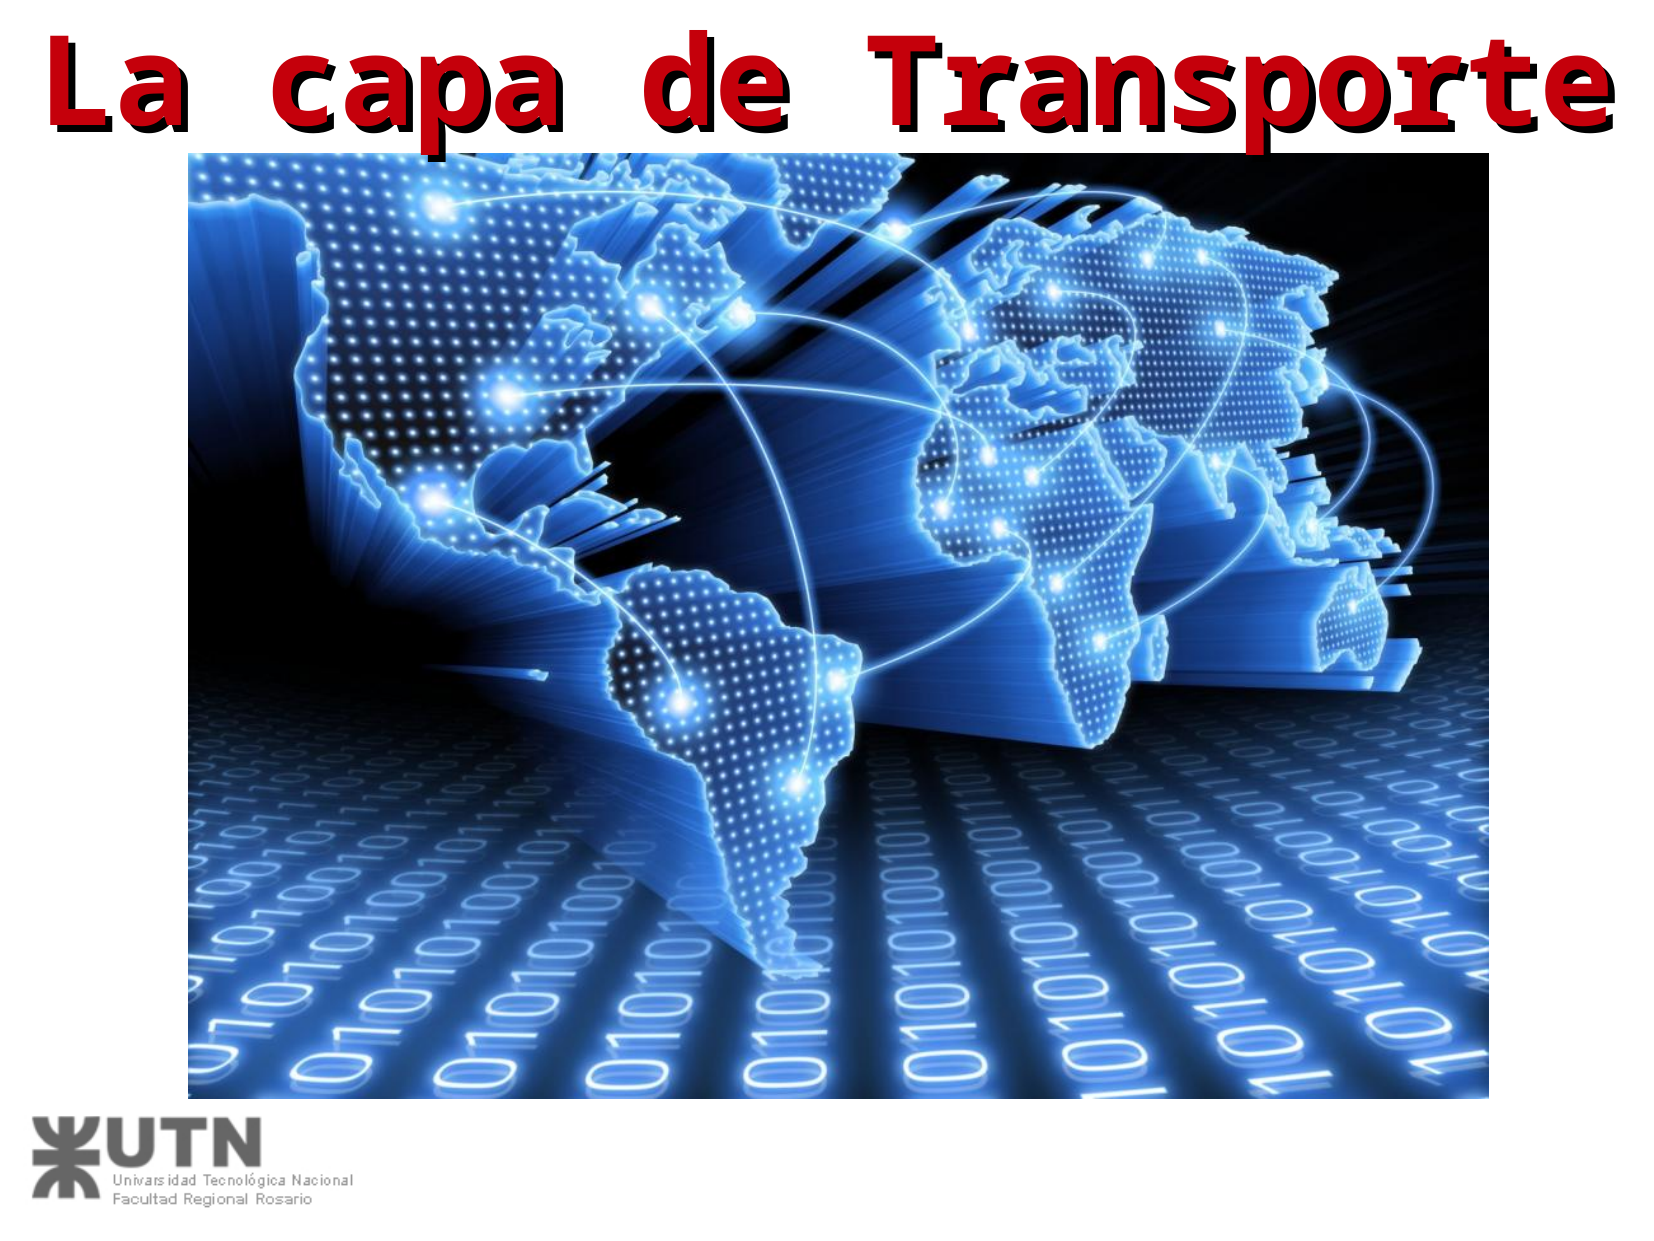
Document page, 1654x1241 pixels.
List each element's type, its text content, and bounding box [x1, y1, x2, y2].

picture [23, 1104, 362, 1217]
title La capa de Transporte [0, 14, 1654, 140]
picture [188, 153, 1489, 1099]
